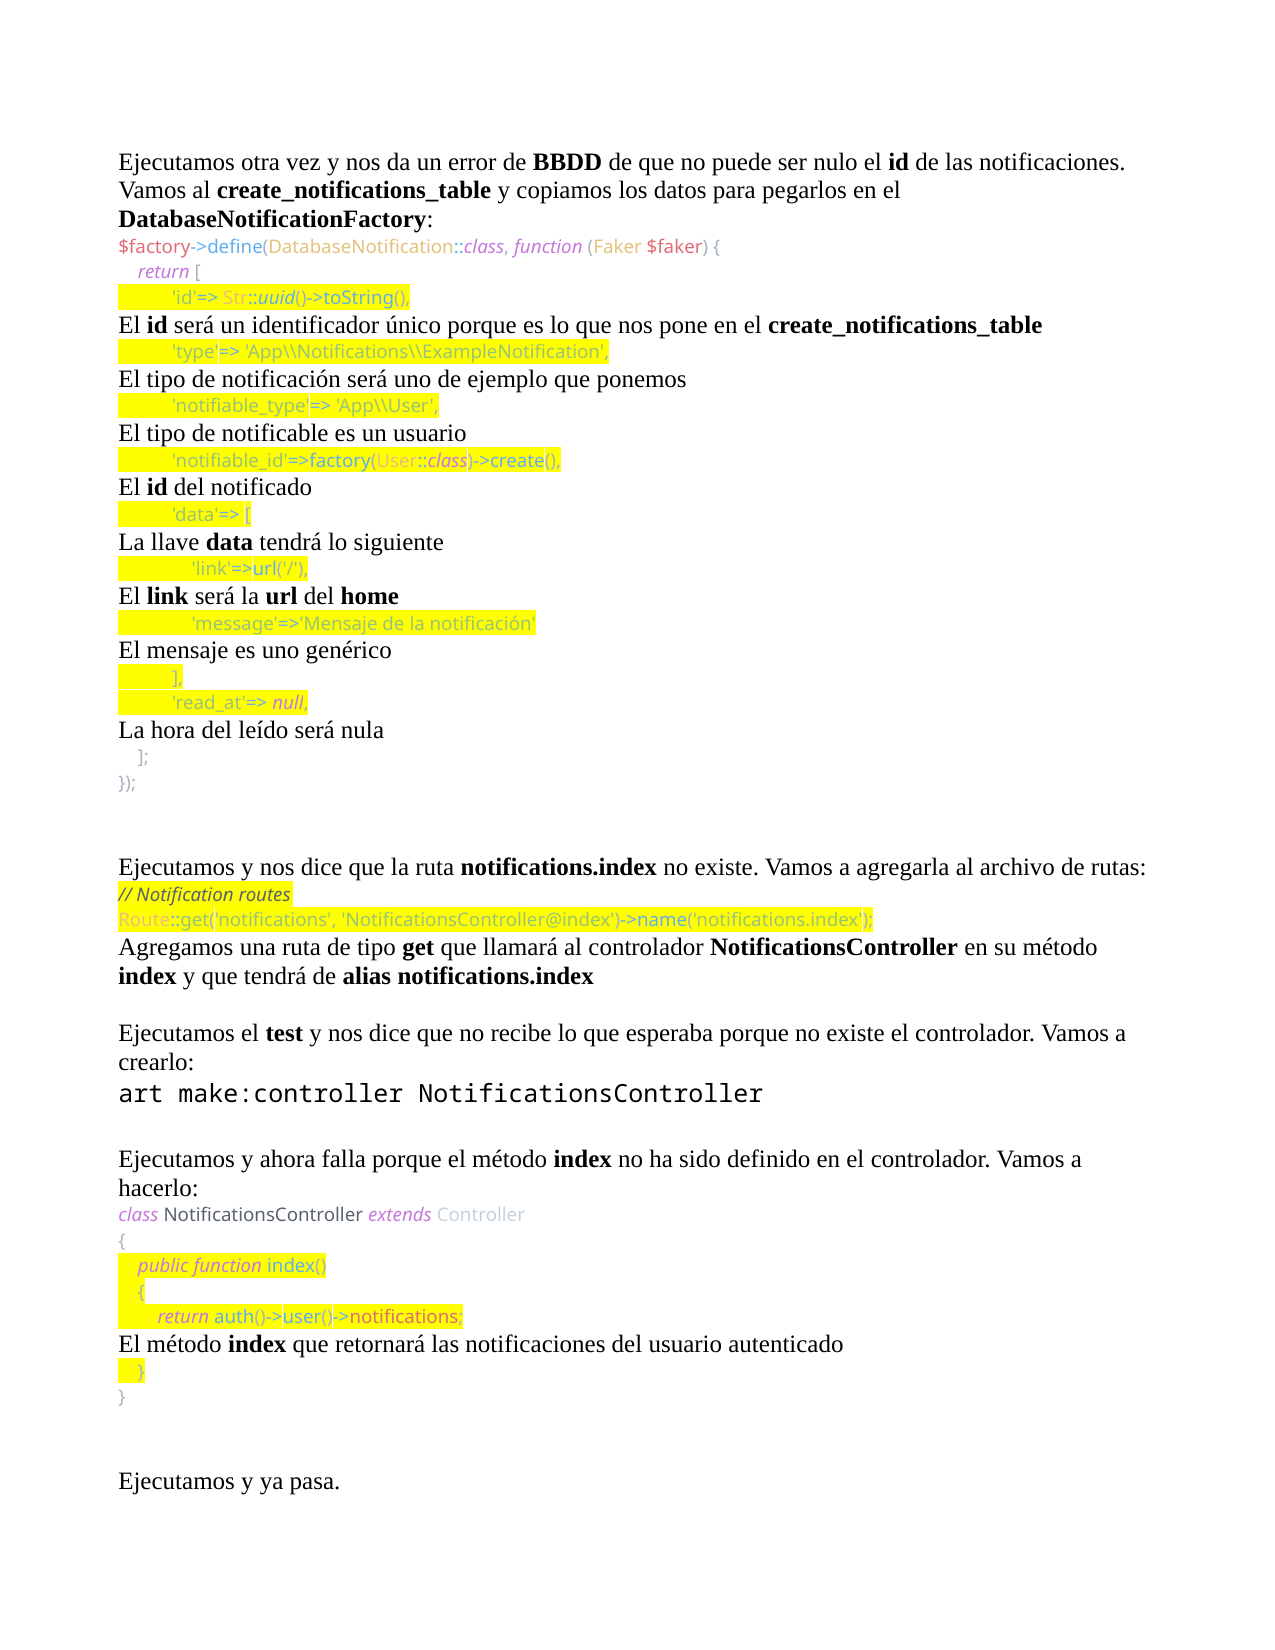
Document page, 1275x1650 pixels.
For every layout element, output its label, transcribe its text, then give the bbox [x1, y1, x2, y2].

text 'data'=> [ La llave data tendrá lo siguiente [118, 501, 1157, 556]
text 'type'=> 'App\\Notifications\\ExampleNotification', El tipo de notificación será uno de ejemplo que ponemos [118, 338, 1157, 393]
text Ejecutamos y nos dice que la ruta notifications.index no existe. Vamos a agregarla al archivo de rutas: [118, 852, 1157, 881]
text Ejecutamos y ya pasa. [118, 1466, 1157, 1495]
text 'notifiable_id'=>factory(User::class)->create(), [118, 447, 1157, 472]
text art make:controller NotificationsController Ejecutamos y ahora falla porque el método index no ha sido definido en el controlador. Vamos a hacerlo: [118, 1076, 1157, 1202]
text } } [118, 1358, 1157, 1409]
text 'message'=>'Mensaje de la notificación' El mensaje es uno genérico [118, 610, 1157, 664]
text class NotificationsController extends Controller { public function index() { return auth()->user()->notifications; El método index que retornará las notificaciones del usuario autenticado [118, 1202, 1157, 1358]
text El id del notificado [118, 472, 1157, 501]
text 'link'=>url('/'), El link será la url del home [118, 556, 1157, 610]
text Ejecutamos otra vez y nos da un error de BBDD de que no puede ser nulo el id de las notificaciones. Vamos al create_notifications_table y copiamos los datos para pegarlos en el DatabaseNotificationFactory: [118, 147, 1157, 233]
text // Notification routes Route::get('notifications', 'NotificationsController@index')->name('notifications.index'); Agregamos una ruta de tipo get que llamará al controlador NotificationsController en su método index y que tendrá de alias notifications.index [118, 881, 1157, 990]
text Ejecutamos el test y nos dice que no recibe lo que esperaba porque no existe el controlador. Vamos a crearlo: [118, 1018, 1157, 1076]
text $factory->define(DatabaseNotification::class, function (Faker $faker) { return [ 'id'=> Str::uuid()->toString(), El id será un identificador único porque es lo que nos pone en el create_notifications_table [118, 233, 1157, 338]
text 'notifiable_type'=> 'App\\User', El tipo de notificable es un usuario [118, 393, 1157, 447]
text ]; }); [118, 744, 1157, 795]
text ], 'read_at'=> null, La hora del leído será nula [118, 664, 1157, 744]
